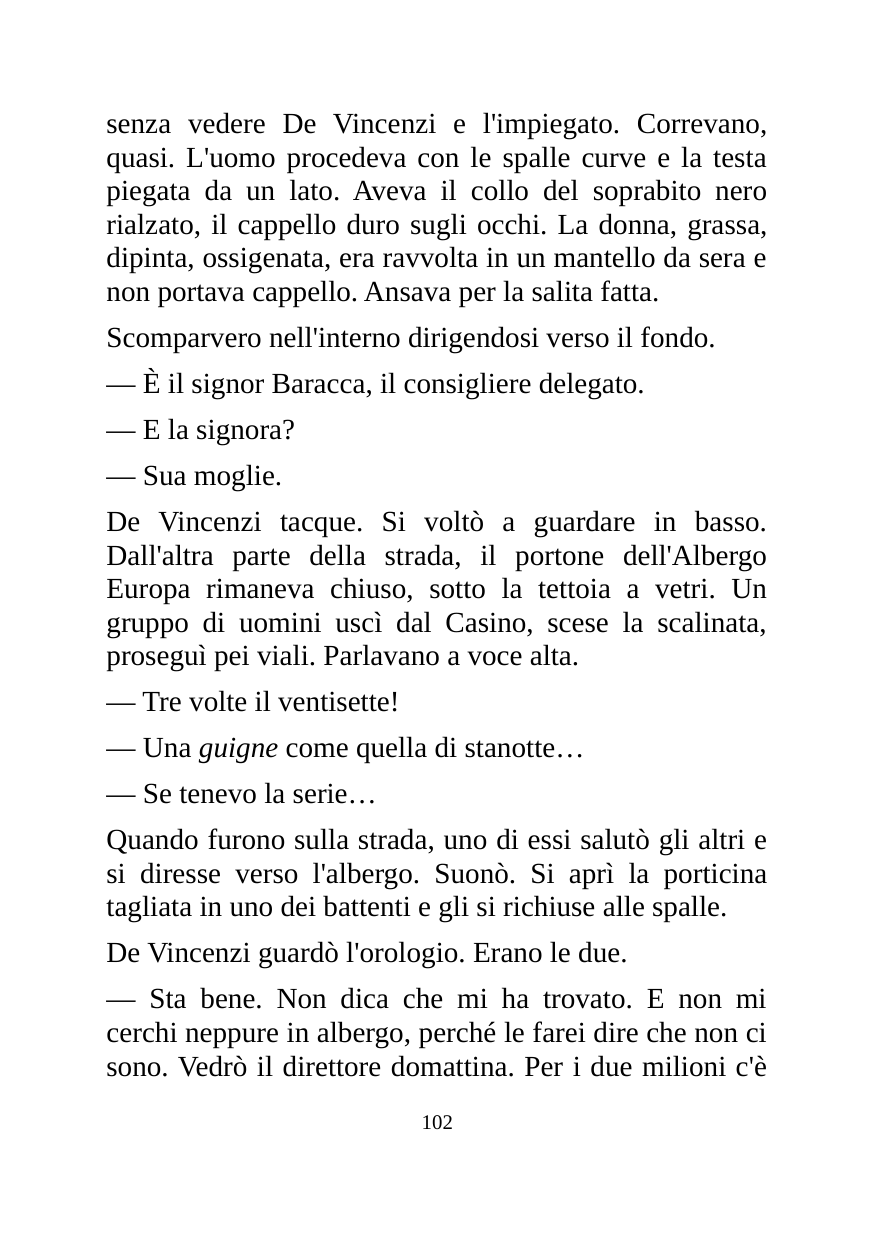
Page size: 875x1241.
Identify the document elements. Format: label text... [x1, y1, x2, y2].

text — Se tenevo la serie… [106, 776, 768, 810]
text — Tre volte il ventisette! [106, 684, 768, 718]
text — Sua moglie. [106, 458, 768, 492]
text — È il signor Baracca, il consigliere delegato. [106, 366, 768, 399]
text — Sta bene. Non dica che mi ha trovato. E non mi cerchi neppure in albergo, perché le farei dire che non ci sono. Vedrò il direttore domattina. Per i due milioni c'è [106, 982, 768, 1082]
text — E la signora? [106, 412, 768, 446]
text Quando furono sulla strada, uno di essi salutò gli altri e si diresse verso l'albergo. Suonò. Si aprì la porticina tagliata in uno dei battenti e gli si richiuse alle spalle. [106, 822, 768, 923]
text De Vincenzi guardò l'orologio. Erano le due. [106, 936, 768, 969]
text De Vincenzi tacque. Si voltò a guardare in basso. Dall'altra parte della strada, il portone dell'Albergo Europa rimaneva chiuso, sotto la tettoia a vetri. Un gruppo di uomini uscì dal Casino, scese la scalinata, proseguì pei viali. Parlavano a voce alta. [106, 504, 768, 672]
text senza vedere De Vincenzi e l'impiegato. Correvano, quasi. L'uomo procedeva con le spalle curve e la testa piegata da un lato. Aveva il collo del soprabito nero rialzato, il cappello duro sugli occhi. La donna, grassa, dipinta, ossigenata, era ravvolta in un mantello da sera e non portava cappello. Ansava per la salita fatta. [106, 106, 768, 307]
text — Una guigne come quella di stanotte… [106, 730, 768, 764]
text Scomparvero nell'interno dirigendosi verso il fondo. [106, 320, 768, 353]
